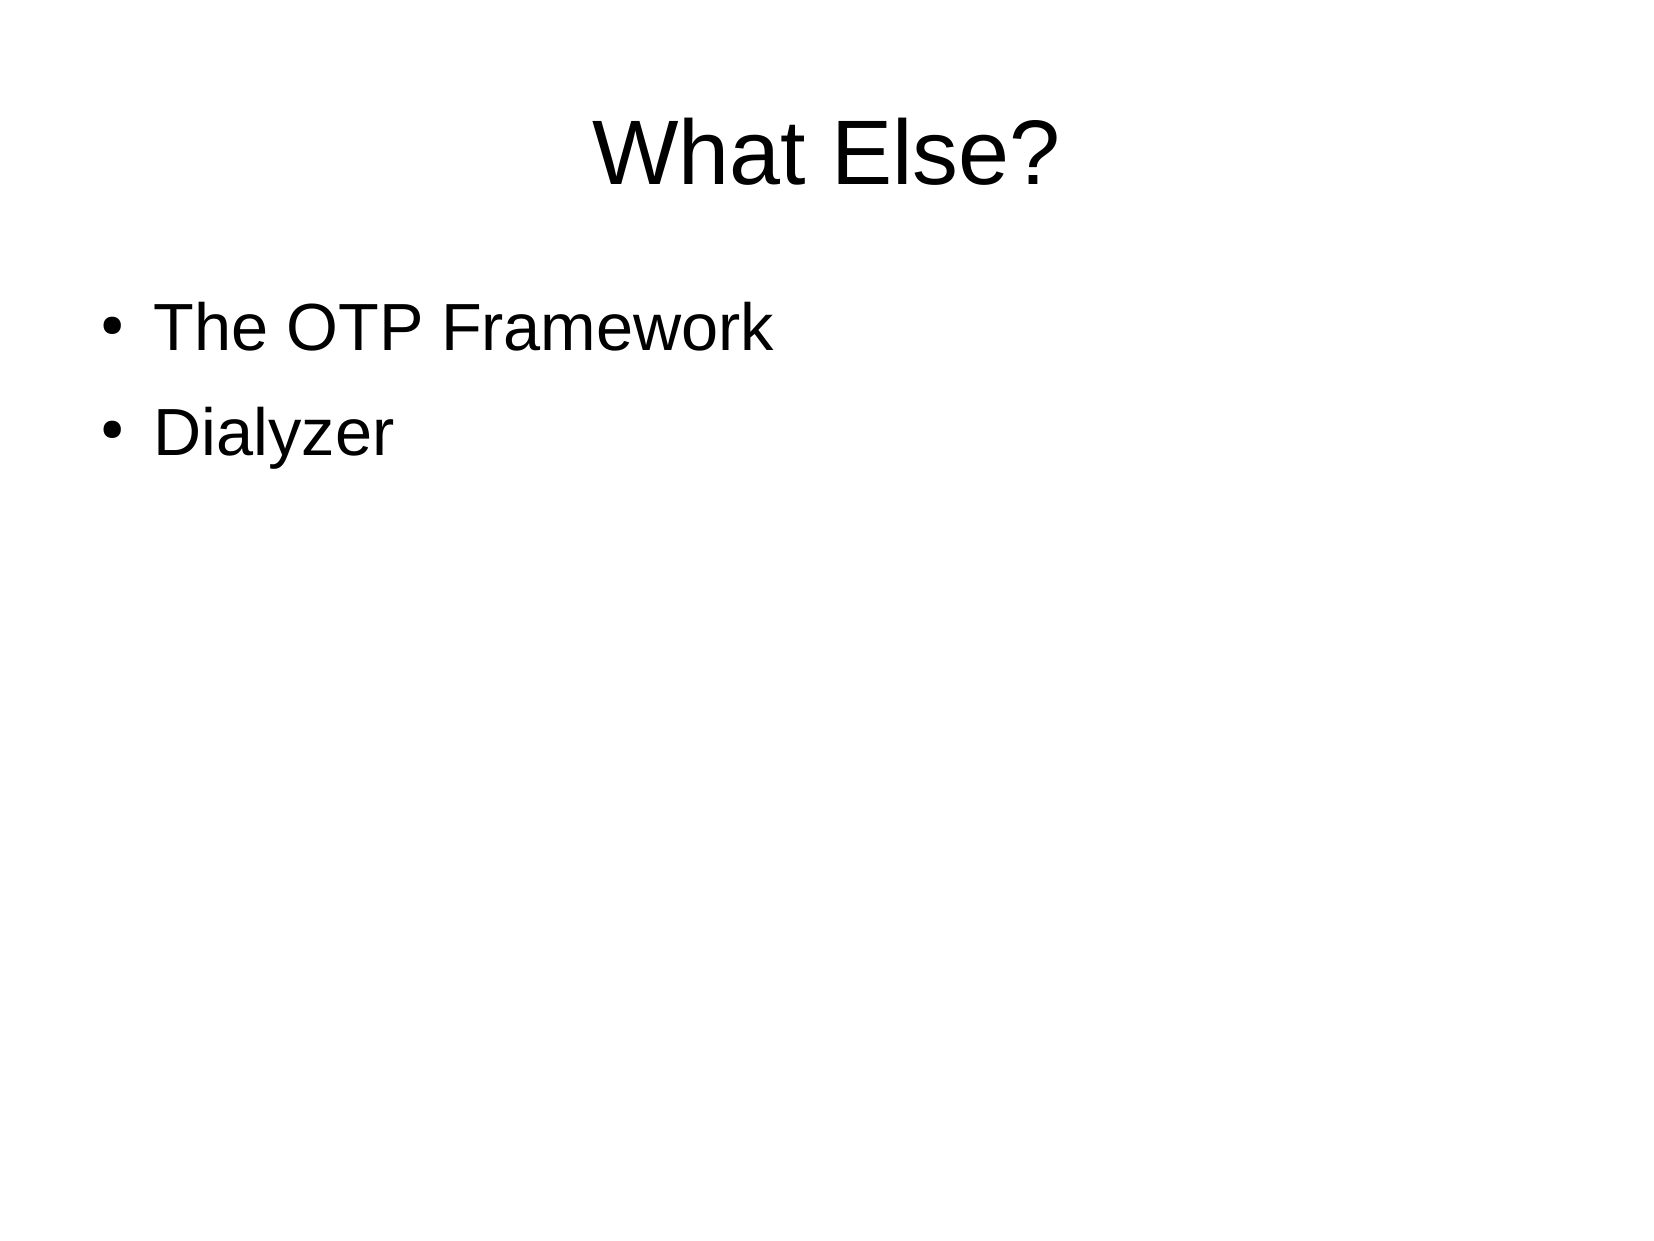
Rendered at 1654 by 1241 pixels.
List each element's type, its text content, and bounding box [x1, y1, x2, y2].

title What Else? [82, 49, 1571, 257]
list The OTP Framework Dialyzer [82, 290, 1571, 1010]
